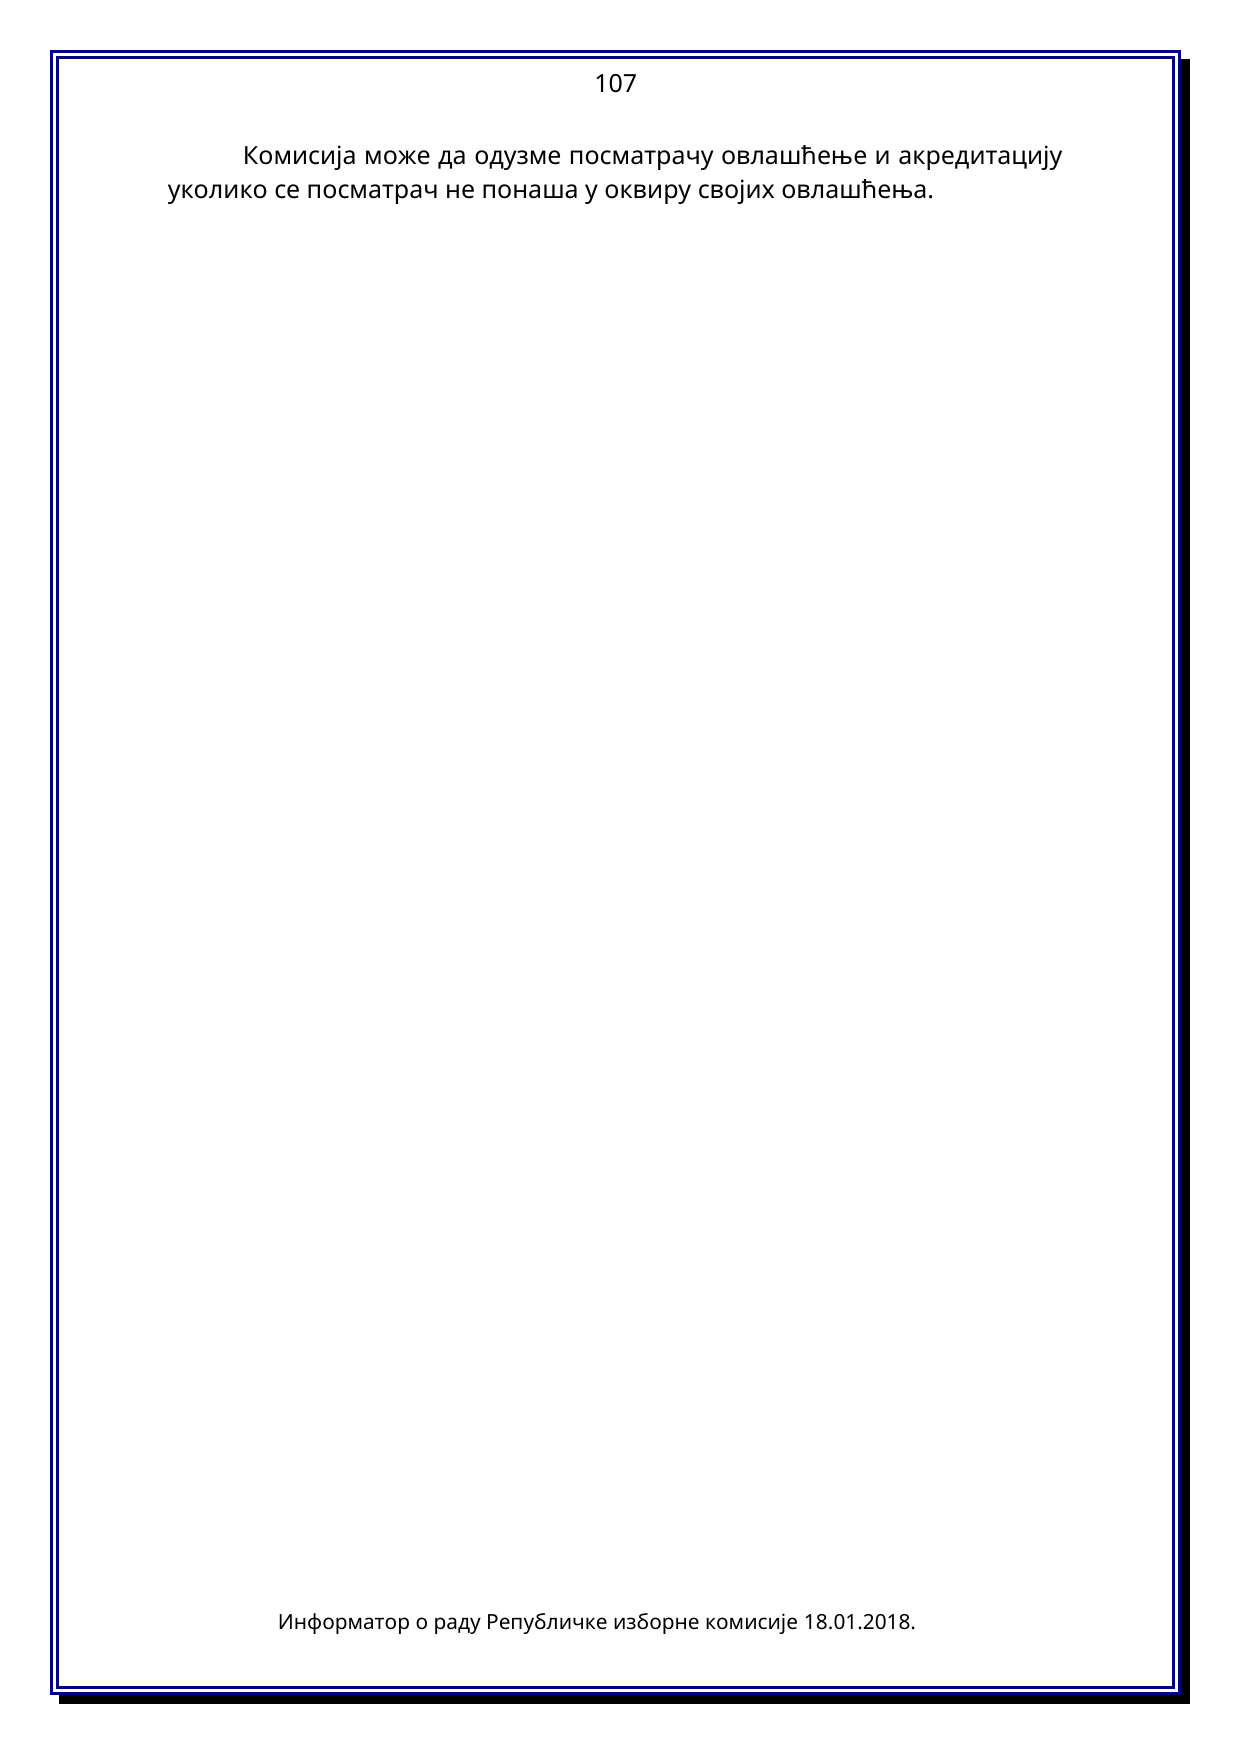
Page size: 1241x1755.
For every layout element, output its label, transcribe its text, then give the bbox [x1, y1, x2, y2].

text Комисија може да одузме посматрачу овлашћење и акредитацију уколико се посматрач не понаша у оквиру својих овлашћења. [168, 138, 1063, 206]
